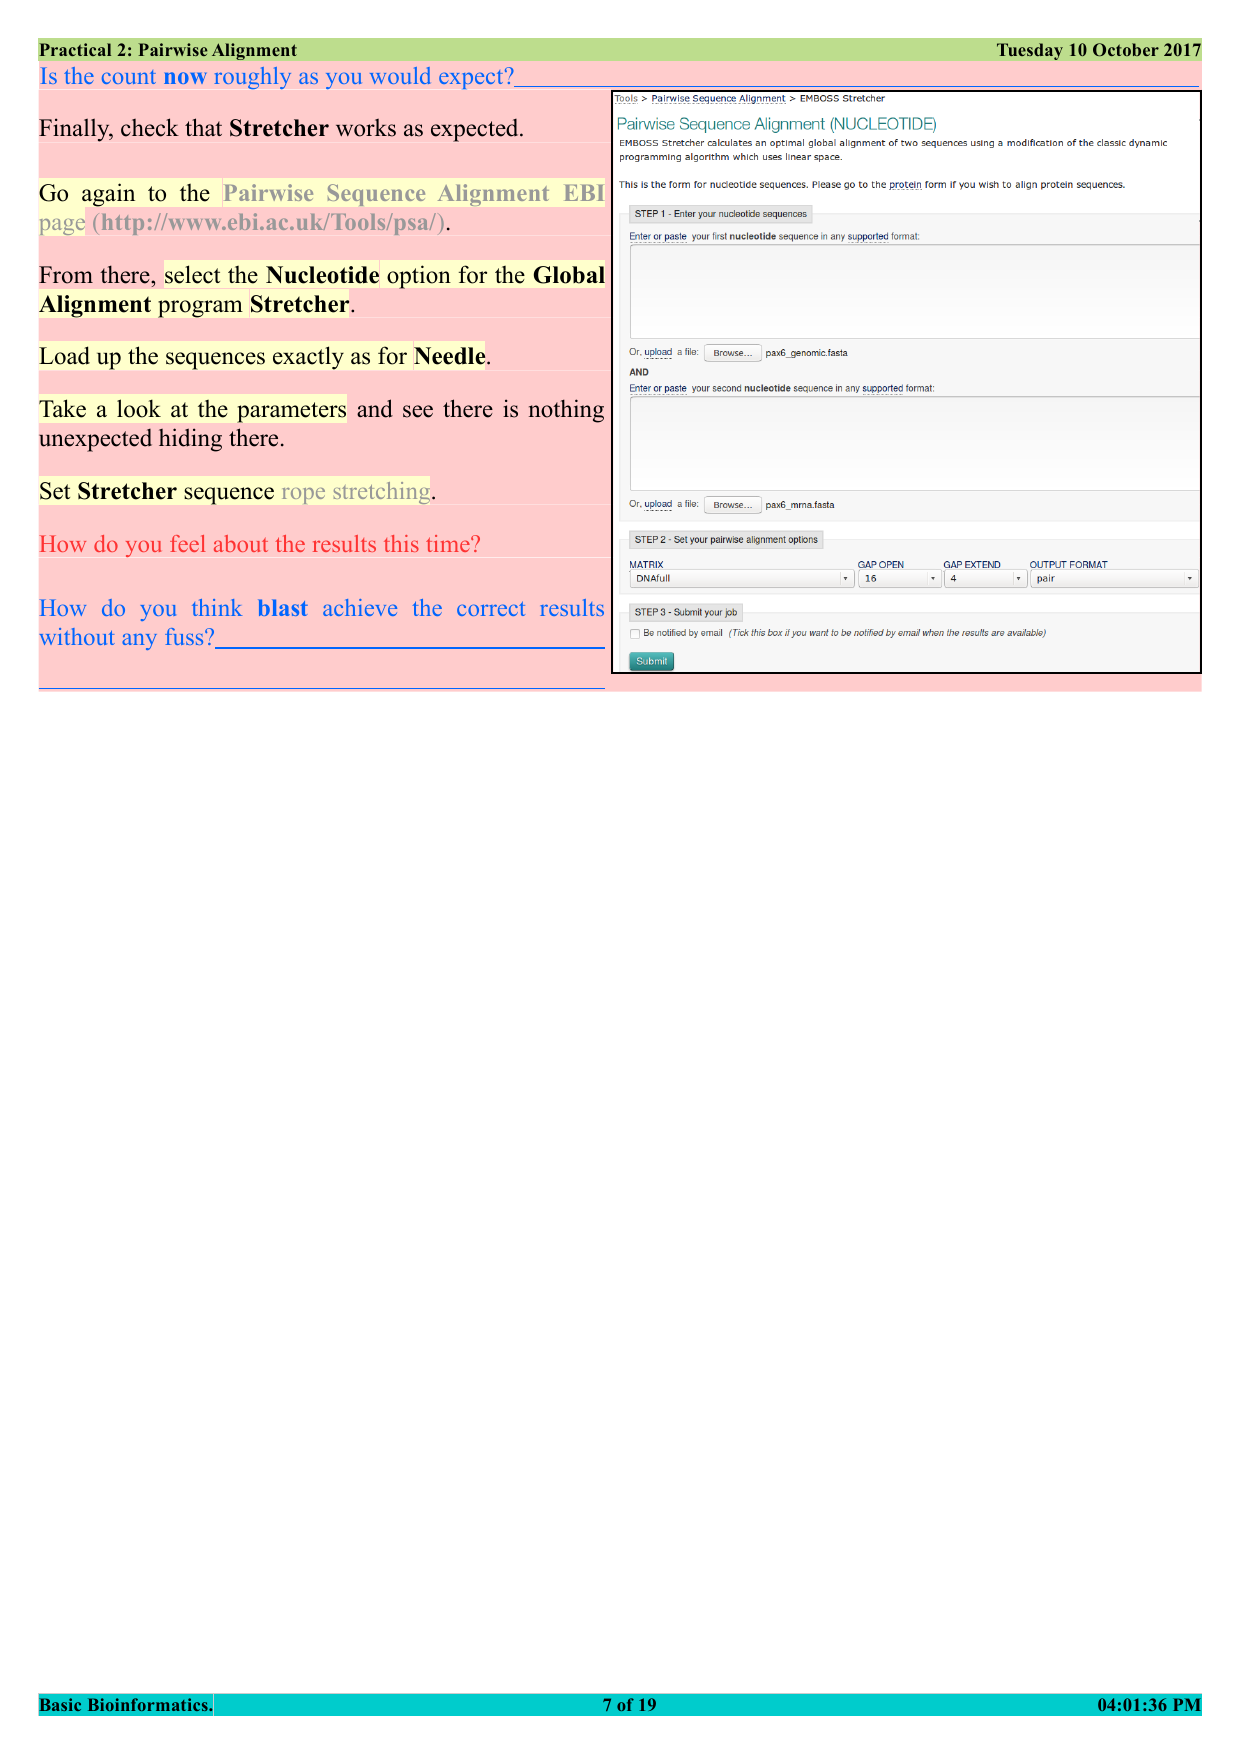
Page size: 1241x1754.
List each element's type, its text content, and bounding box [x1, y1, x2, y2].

text How do you think blast achieve the correct results without any fuss? [38, 593, 611, 651]
text Go again to the Pairwise Sequence Alignment EBI page (http://www.ebi.ac.uk/Tools/psa/). [38, 178, 611, 236]
text From there, select the Nucleotide option for the Global Alignment program Stretcher. [38, 259, 611, 318]
text Take a look at the parameters and see there is nothing unexpected hiding there. [38, 394, 611, 452]
text Set Stretcher sequence rope stretching. [38, 476, 611, 505]
text How do you feel about the results this time? [38, 528, 611, 557]
picture [613, 92, 1200, 672]
text Load up the sequences exactly as for Needle. [38, 341, 611, 370]
text Is the count now roughly as you would expect? [39, 61, 1202, 90]
text Finally, check that Stretcher works as expected. [38, 113, 611, 142]
